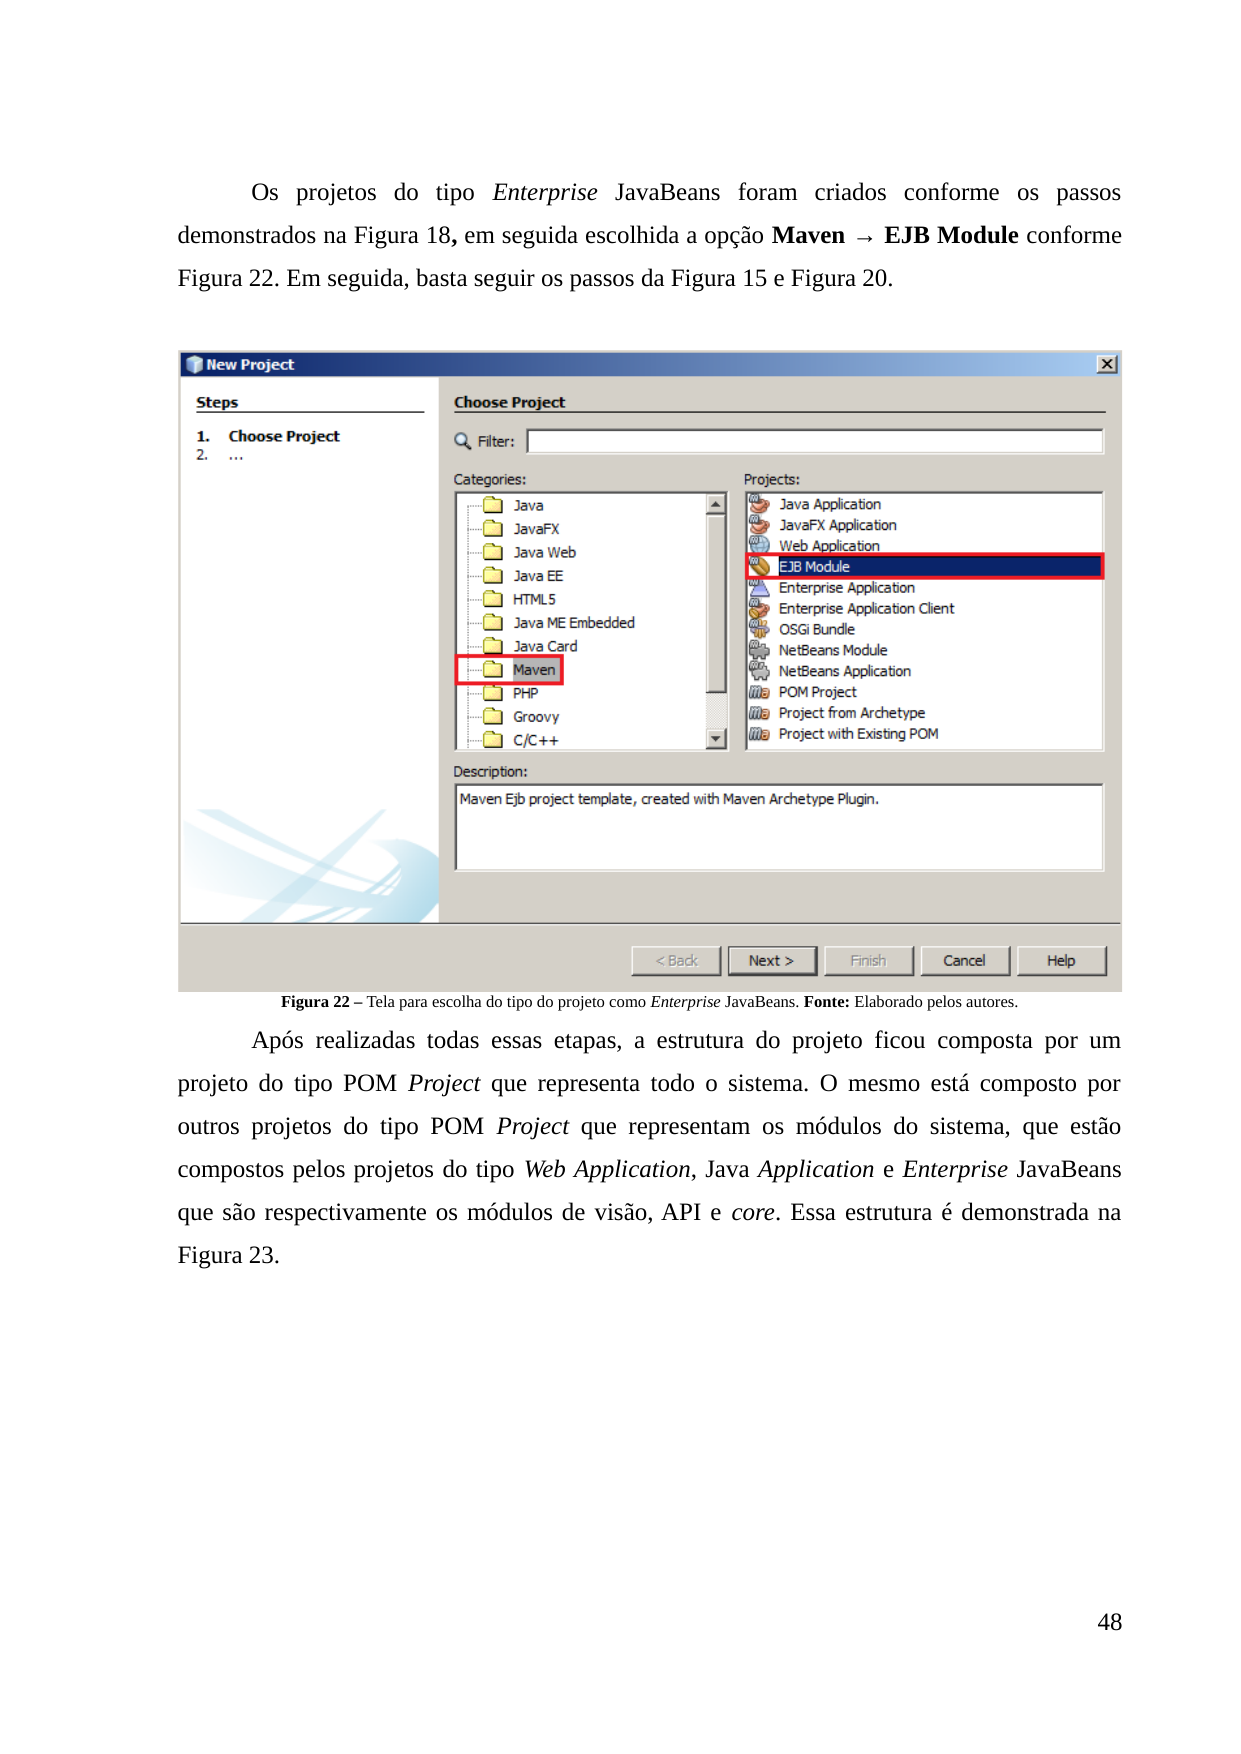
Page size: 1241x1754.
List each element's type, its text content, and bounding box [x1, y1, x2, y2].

text Após realizadas todas essas etapas, a estrutura do projeto ficou composta por um projeto do tipo POM Project que representa todo o sistema. O mesmo está composto por outros projetos do tipo POM Project que representam os módulos do sistema, que estão compostos pelos projetos do tipo Web Application, Java Application e Enterprise JavaBeans que são respectivamente os módulos de visão, API e core. Essa estrutura é demonstrada na Figura 23. [177, 1011, 1122, 1269]
picture [177, 349, 1123, 992]
text Os projetos do tipo Enterprise JavaBeans foram criados conforme os passos demonstrados na Figura 18, em seguida escolhida a opção Maven → EJB Module conforme Figura 22. Em seguida, basta seguir os passos da Figura 15 e Figura 20. [177, 177, 1122, 292]
text Figura 22 – Tela para escolha do tipo do projeto como Enterprise JavaBeans. Fonte: Elaborado pelos autores. [177, 992, 1122, 1011]
